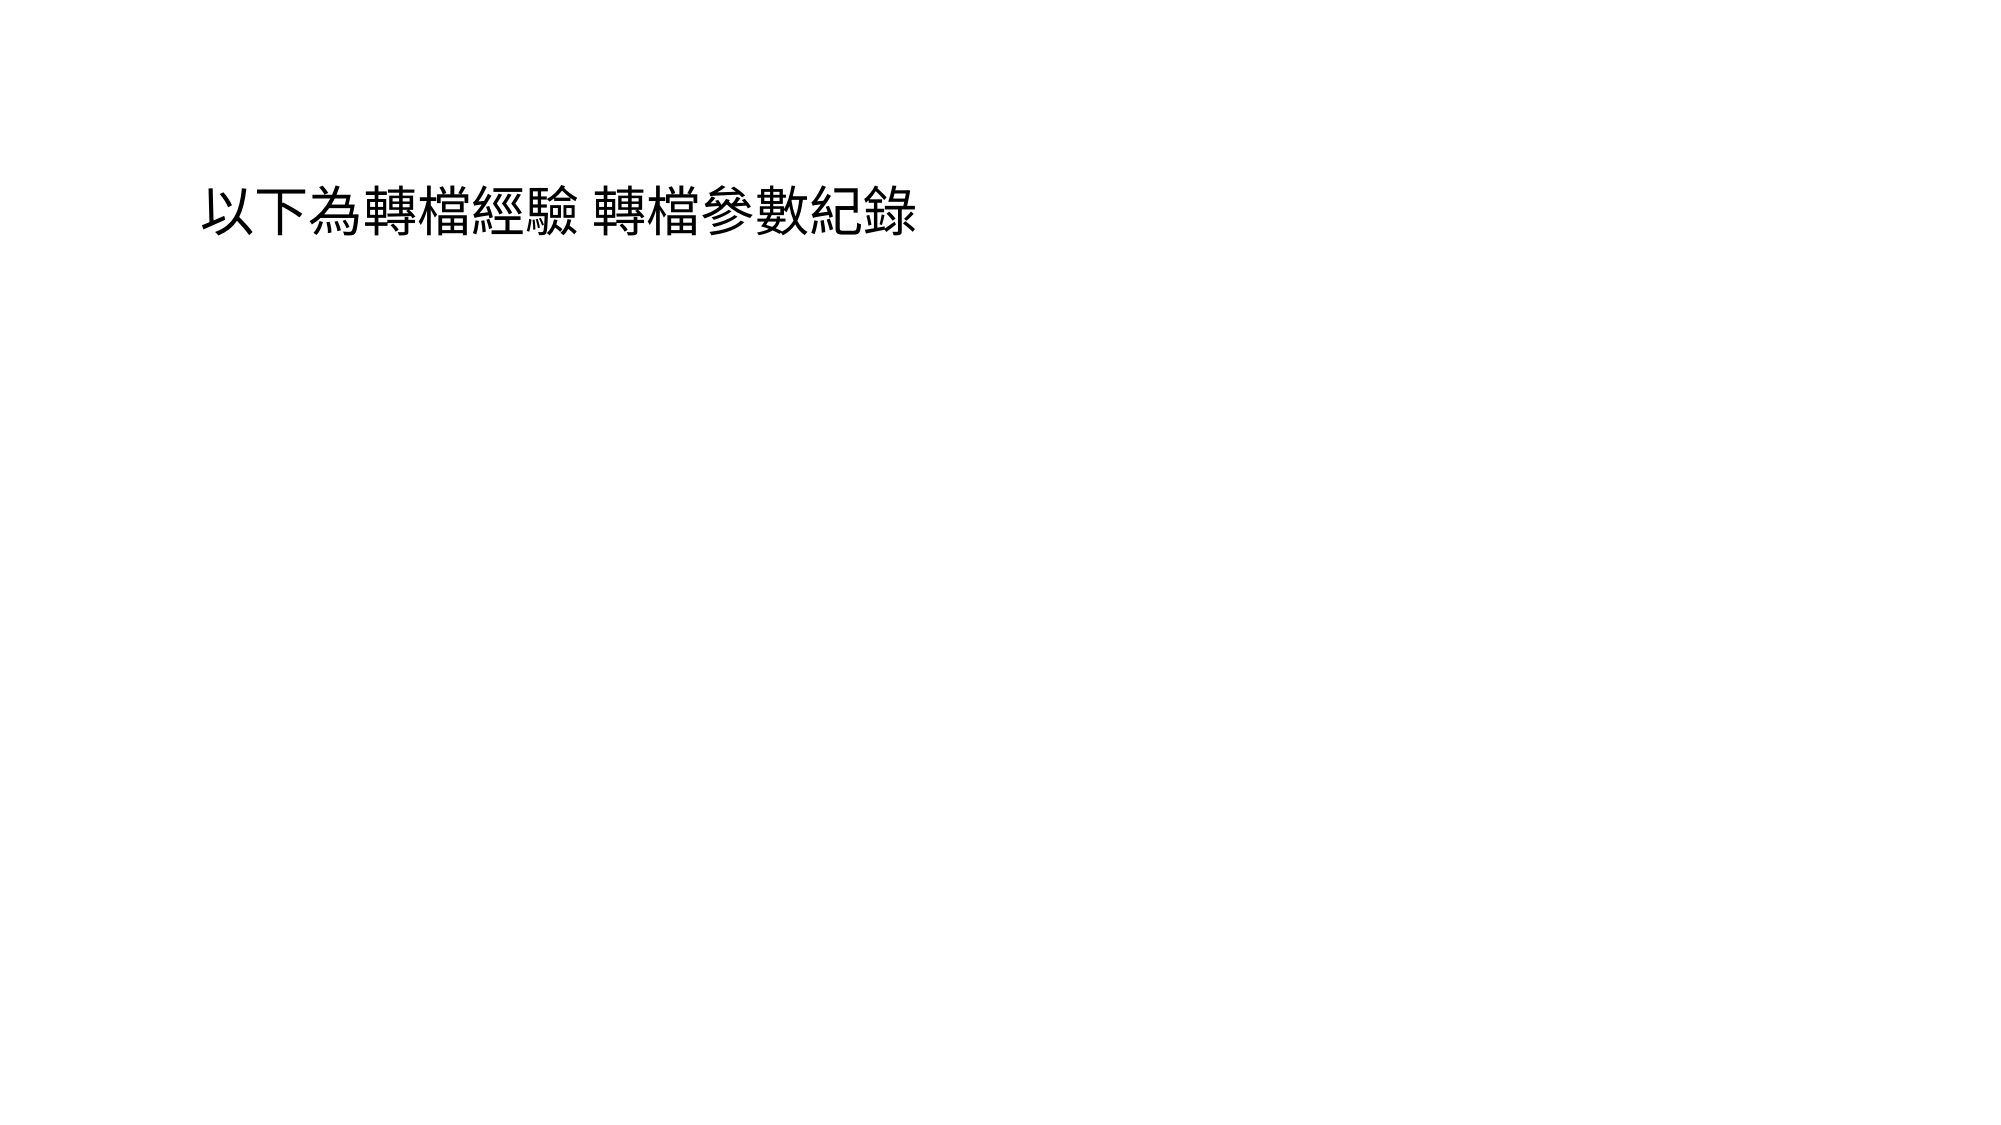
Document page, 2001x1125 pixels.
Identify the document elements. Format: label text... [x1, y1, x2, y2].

title 以下為轉檔經驗 轉檔參數紀錄 [200, 101, 1926, 319]
